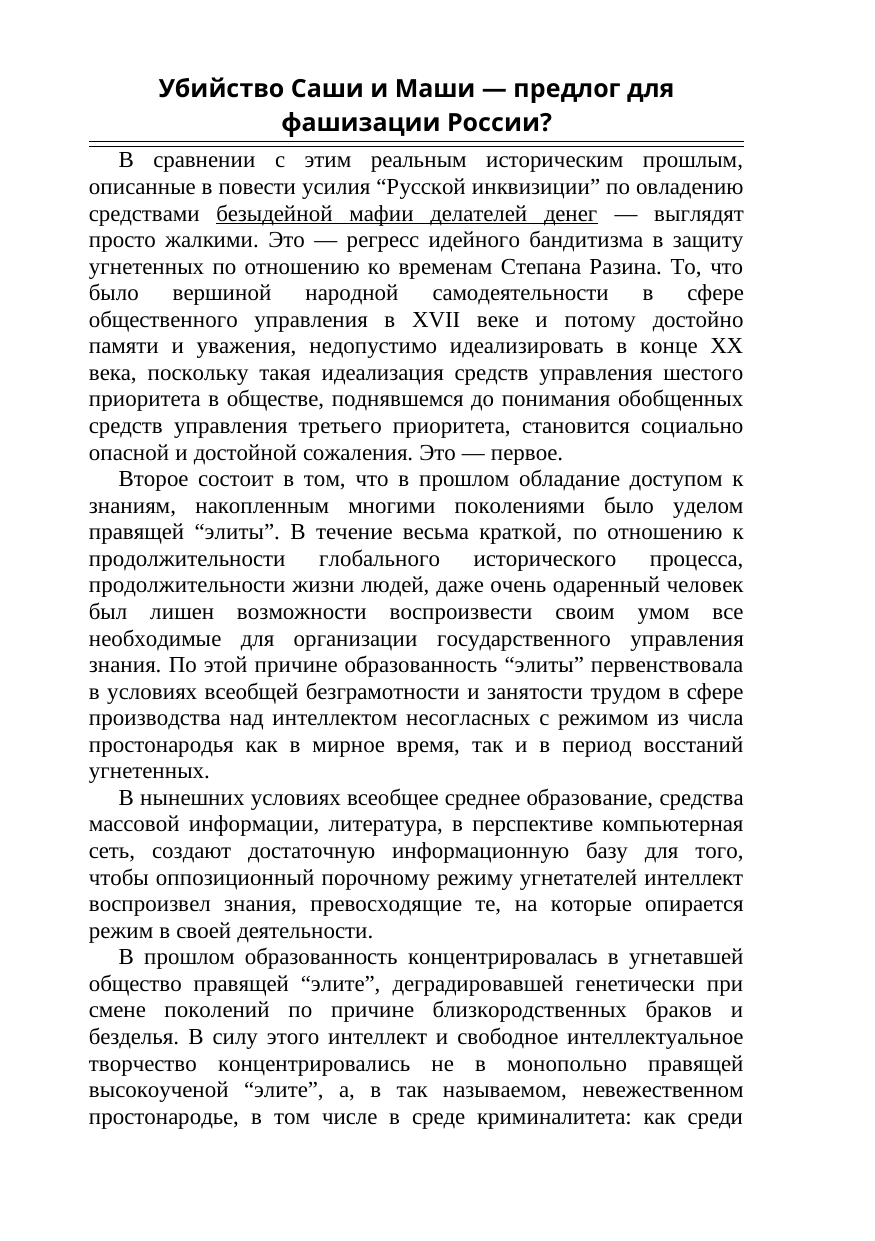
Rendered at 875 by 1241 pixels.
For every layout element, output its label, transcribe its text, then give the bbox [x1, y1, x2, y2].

text В прошлом образованность концентрировалась в угнетавшей общество правящей “элите”, деградировавшей генетически при смене поколений по причине близкородственных браков и безделья. В силу этого интеллект и свободное интеллектуальное творчество концентрировались не в монопольно правящей высокоученой “элите”, а, в так называемом, невежественном простонародье, в том числе в среде криминалитета: как среди [89, 943, 744, 1129]
text Второе состоит в том, что в прошлом обладание доступом к знаниям, накопленным многими поколениями было уделом правящей “элиты”. В течение весьма краткой, по отношению к продолжительности глобального исторического процесса, продолжительности жизни людей, даже очень одаренный человек был лишен возможности воспроизвести своим умом все необходимые для организации государственного управления знания. По этой причине образованность “элиты” первенствовала в условиях всеобщей безграмотности и занятости трудом в сфере производства над интеллектом несогласных с режимом из числа простонародья как в мирное время, так и в период восстаний угнетенных. [89, 465, 744, 784]
text В нынешних условиях всеобщее среднее образование, средства массовой информации, литература, в перспективе компьютерная сеть, создают достаточную информационную базу для того, чтобы оппозиционный порочному режиму угнетателей интеллект воспроизвел знания, превосходящие те, на которые опирается режим в своей деятельности. [89, 784, 744, 943]
text В сравнении с этим реальным историческим прошлым, описанные в повести усилия “Русской инквизиции” по овладению средствами безыдейной мафии делателей денег — выглядят просто жалкими. Это — регресс идейного бандитизма в защиту угнетенных по отношению ко временам Степана Разина. То, что было вершиной народной самодеятельности в сфере общественного управления в XVII веке и потому достойно памяти и уважения, недопустимо идеализировать в конце ХХ века, поскольку такая идеализация средств управления шестого приоритета в обществе, поднявшемся до понимания обобщенных средств управления третьего приоритета, становится социально опасной и достойной сожаления. Это — первое. [89, 147, 744, 465]
